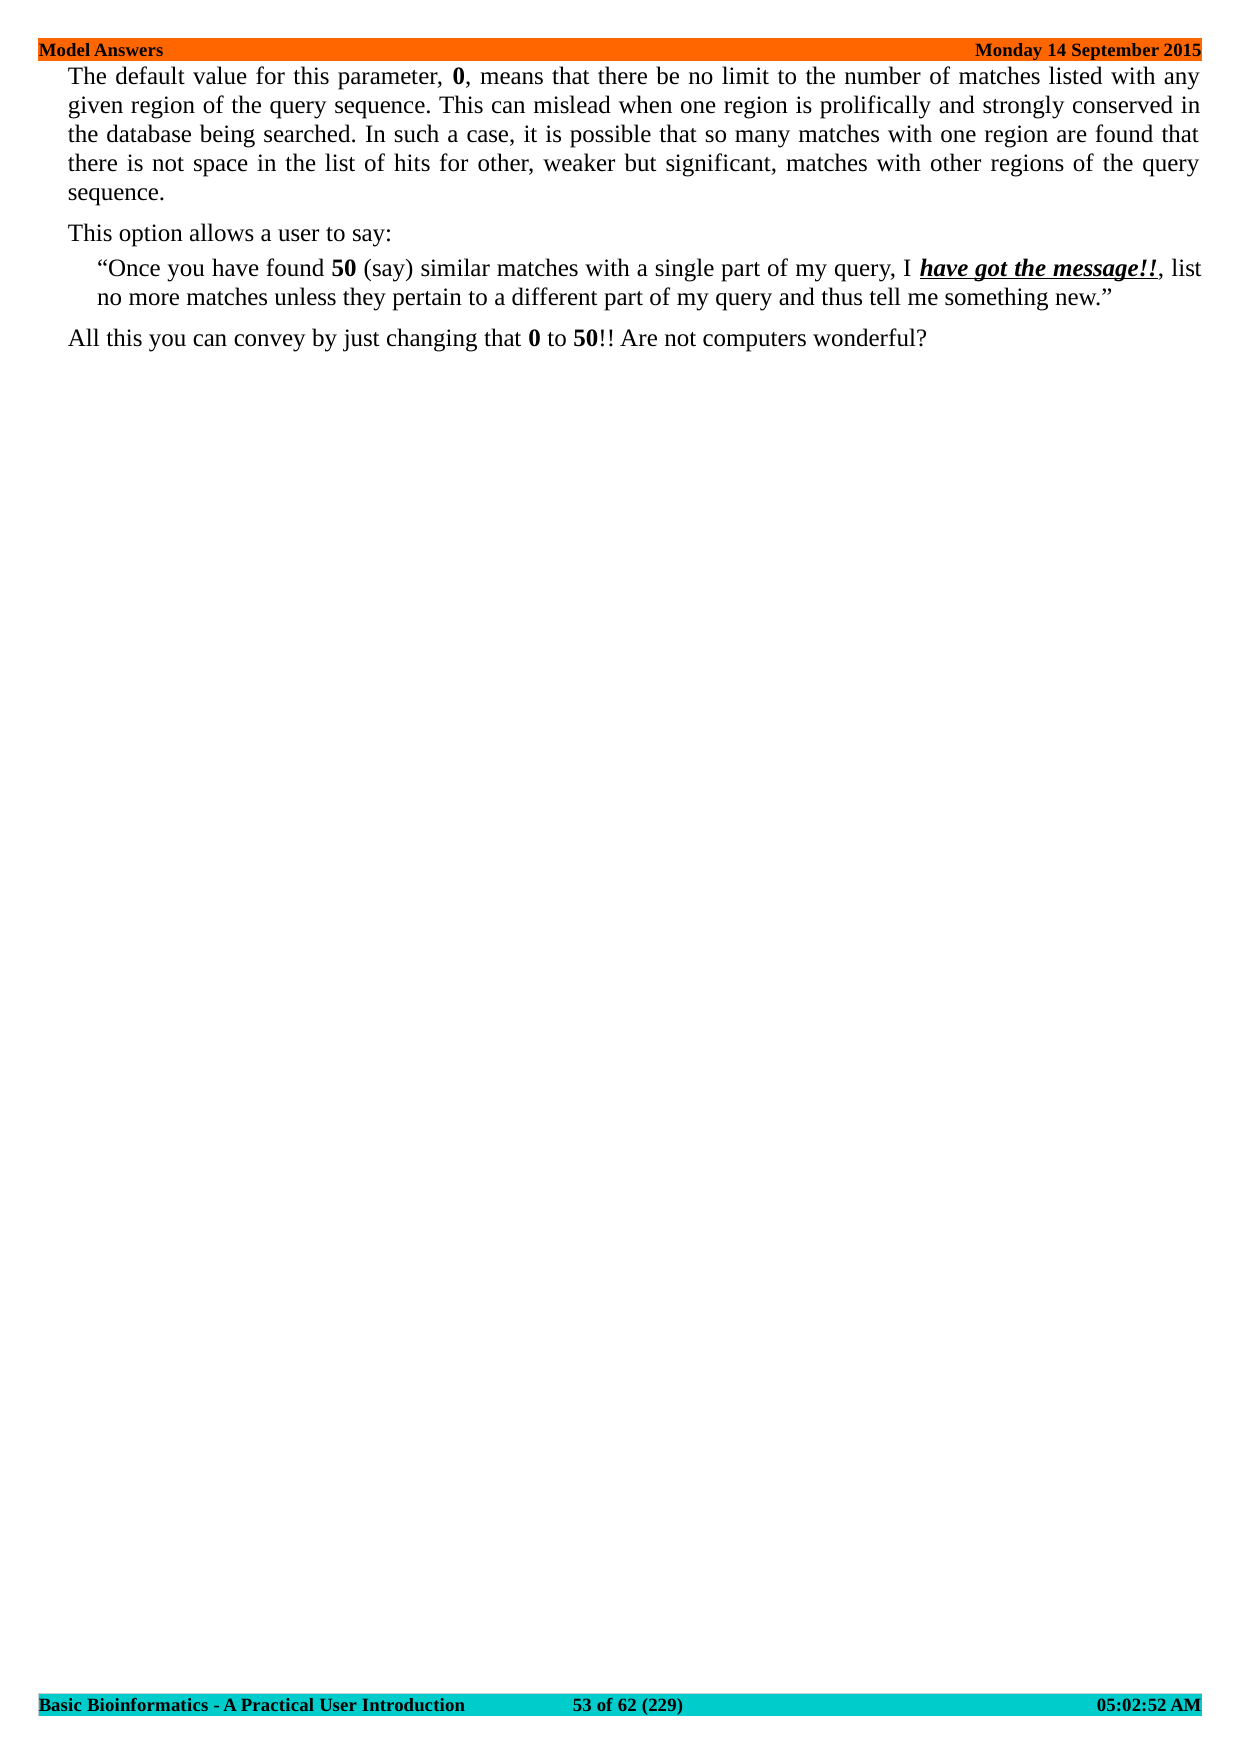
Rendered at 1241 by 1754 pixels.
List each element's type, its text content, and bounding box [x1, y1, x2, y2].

text This option allows a user to say: [68, 218, 1202, 247]
text All this you can convey by just changing that 0 to 50!! Are not computers wonderful? [68, 322, 1202, 352]
text “Once you have found 50 (say) similar matches with a single part of my query, I have got the message!!, list no more matches unless they pertain to a different part of my query and thus tell me something new.” [97, 253, 1202, 311]
text The default value for this parameter, 0, means that there be no limit to the number of matches listed with any given region of the query sequence. This can mislead when one region is prolifically and strongly conserved in the database being searched. In such a case, it is possible that so many matches with one region are found that there is not space in the list of hits for other, weaker but significant, matches with other regions of the query sequence. [68, 61, 1202, 206]
